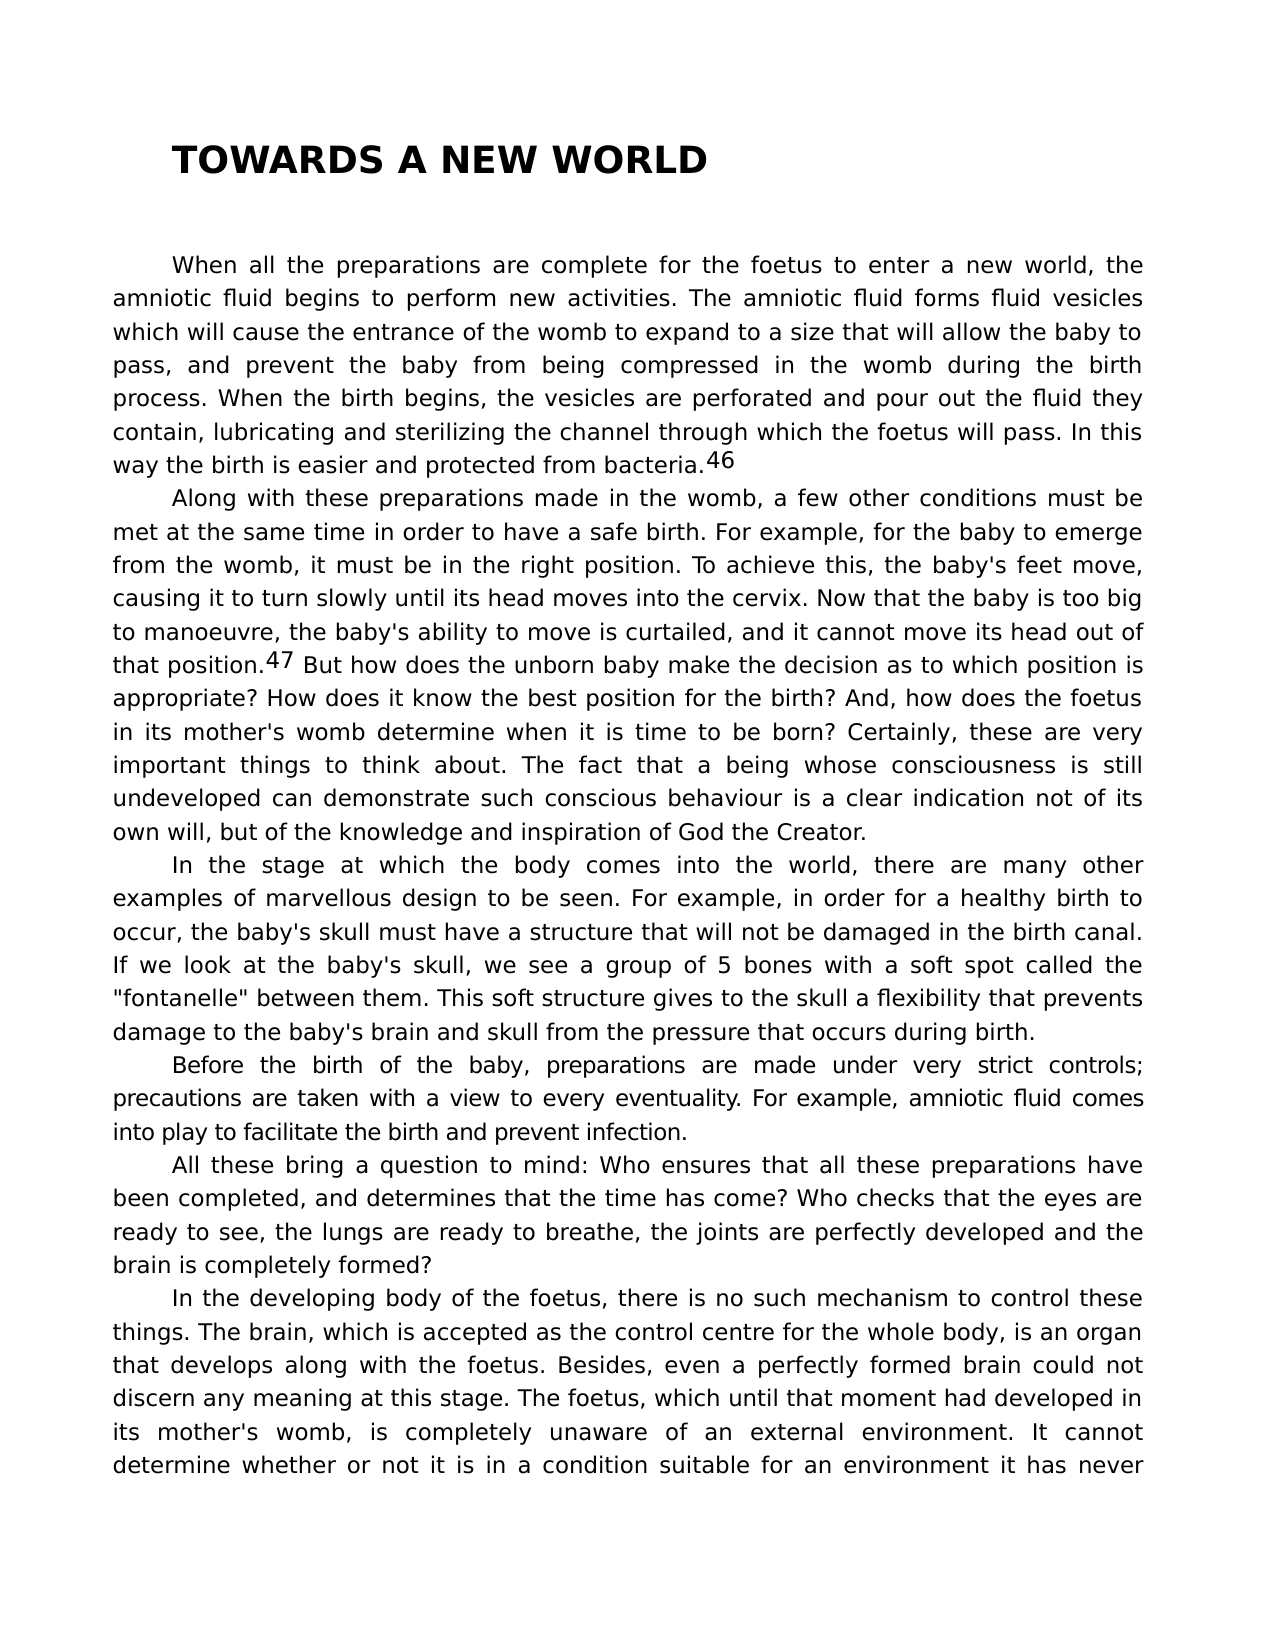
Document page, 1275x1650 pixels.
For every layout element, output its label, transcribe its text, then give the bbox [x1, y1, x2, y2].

text Along with these preparations made in the womb, a few other conditions must be met at the same time in order to have a safe birth. For example, for the baby to emerge from the womb, it must be in the right position. To achieve this, the baby's feet move, causing it to turn slowly until its head moves into the cervix. Now that the baby is too big to manoeuvre, the baby's ability to move is curtailed, and it cannot move its head out of that position.47 But how does the unborn baby make the decision as to which position is appropriate? How does it know the best position for the birth? And, how does the foetus in its mother's womb determine when it is time to be born? Certainly, these are very important things to think about. The fact that a being whose consciousness is still undeveloped can demonstrate such conscious behaviour is a clear indication not of its own will, but of the knowledge and inspiration of God the Creator. [112, 480, 1145, 847]
text All these bring a question to mind: Who ensures that all these preparations have been completed, and determines that the time has come? Who checks that the eyes are ready to see, the lungs are ready to breathe, the joints are perfectly developed and the brain is completely formed? [112, 1147, 1145, 1280]
text When all the preparations are complete for the foetus to enter a new world, the amniotic fluid begins to perform new activities. The amniotic fluid forms fluid vesicles which will cause the entrance of the womb to expand to a size that will allow the baby to pass, and prevent the baby from being compressed in the womb during the birth process. When the birth begins, the vesicles are perforated and pour out the fluid they contain, lubricating and sterilizing the channel through which the foetus will pass. In this way the birth is easier and protected from bacteria.46 [112, 247, 1145, 480]
text TOWARDS A NEW WORLD [112, 148, 1145, 180]
text In the developing body of the foetus, there is no such mechanism to control these things. The brain, which is accepted as the control centre for the whole body, is an organ that develops along with the foetus. Besides, even a perfectly formed brain could not discern any meaning at this stage. The foetus, which until that moment had developed in its mother's womb, is completely unaware of an external environment. It cannot determine whether or not it is in a condition suitable for an environment it has never [112, 1280, 1145, 1480]
text Before the birth of the baby, preparations are made under very strict controls; precautions are taken with a view to every eventuality. For example, amniotic fluid comes into play to facilitate the birth and prevent infection. [112, 1047, 1145, 1147]
text In the stage at which the body comes into the world, there are many other examples of marvellous design to be seen. For example, in order for a healthy birth to occur, the baby's skull must have a structure that will not be damaged in the birth canal. If we look at the baby's skull, we see a group of 5 bones with a soft spot called the "fontanelle" between them. This soft structure gives to the skull a flexibility that prevents damage to the baby's brain and skull from the pressure that occurs during birth. [112, 847, 1145, 1047]
